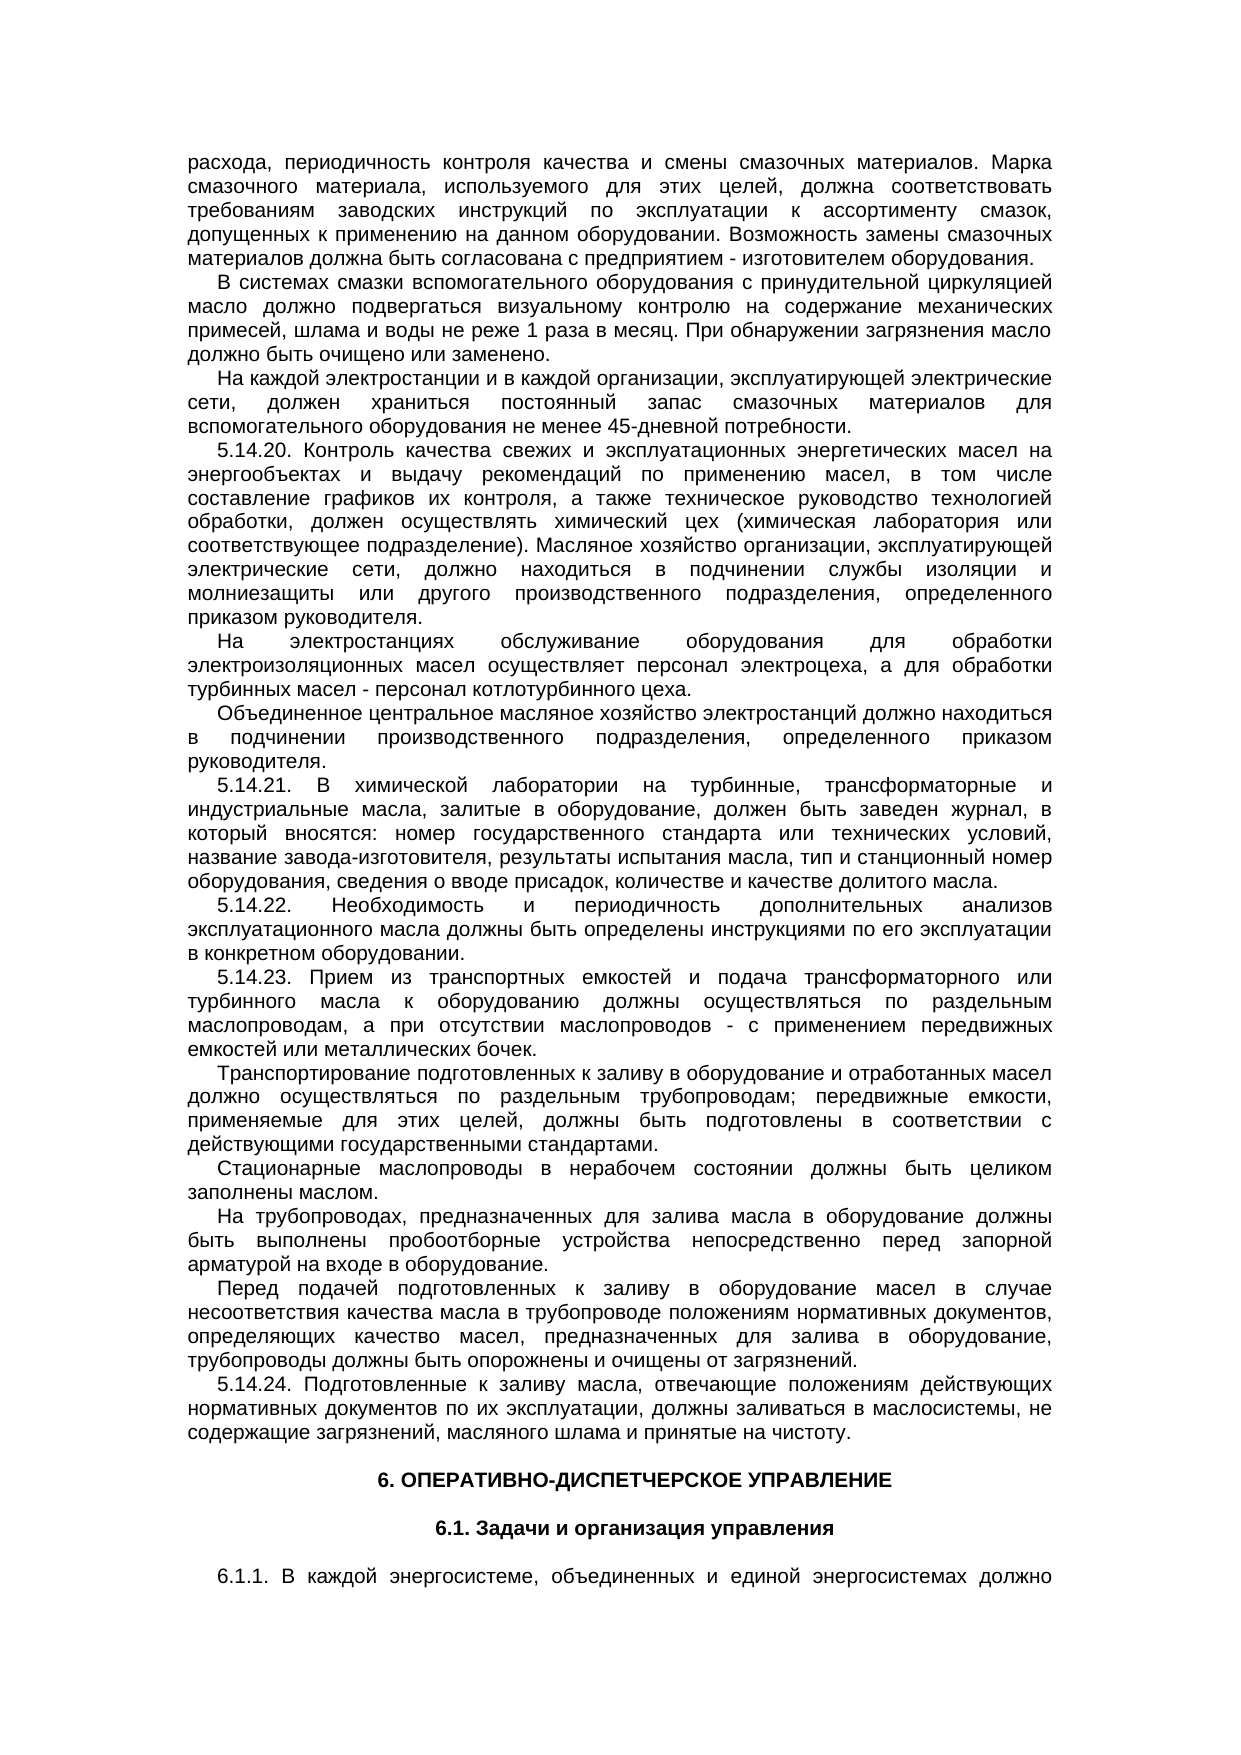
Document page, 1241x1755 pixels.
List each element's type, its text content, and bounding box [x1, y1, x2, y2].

text Транспортирование подготовленных к заливу в оборудование и отработанных масел должно осуществляться по раздельным трубопроводам; передвижные емкости, применяемые для этих целей, должны быть подготовлены в соответствии с действующими государственными стандартами. [187, 1060, 1053, 1156]
text На трубопроводах, предназначенных для залива масла в оборудование должны быть выполнены пробоотборные устройства непосредственно перед запорной арматурой на входе в оборудование. [187, 1204, 1053, 1276]
text 5.14.24. Подготовленные к заливу масла, отвечающие положениям действующих нормативных документов по их эксплуатации, должны заливаться в маслосистемы, не содержащие загрязнений, масляного шлама и принятые на чистоту. [187, 1372, 1053, 1444]
text 5.14.22. Необходимость и периодичность дополнительных анализов эксплуатационного масла должны быть определены инструкциями по его эксплуатации в конкретном оборудовании. [187, 893, 1053, 964]
text 5.14.23. Прием из транспортных емкостей и подача трансформаторного или турбинного масла к оборудованию должны осуществляться по раздельным маслопроводам, а при отсутствии маслопроводов - с применением передвижных емкостей или металлических бочек. [187, 964, 1053, 1060]
text 6.1. Задачи и организация управления [187, 1516, 1053, 1539]
text Объединенное центральное масляное хозяйство электростанций должно находиться в подчинении производственного подразделения, определенного приказом руководителя. [187, 701, 1053, 773]
text Стационарные маслопроводы в нерабочем состоянии должны быть целиком заполнены маслом. [187, 1156, 1053, 1204]
text расхода, периодичность контроля качества и смены смазочных материалов. Марка смазочного материала, используемого для этих целей, должна соответствовать требованиям заводских инструкций по эксплуатации к ассортименту смазок, допущенных к применению на данном оборудовании. Возможность замены смазочных материалов должна быть согласована с предприятием - изготовителем оборудования. [187, 150, 1053, 270]
text Перед подачей подготовленных к заливу в оборудование масел в случае несоответствия качества масла в трубопроводе положениям нормативных документов, определяющих качество масел, предназначенных для залива в оборудование, трубопроводы должны быть опорожнены и очищены от загрязнений. [187, 1276, 1053, 1372]
text 6. Оперативно-диспетчерское управление [187, 1468, 1053, 1492]
text 5.14.21. В химической лаборатории на турбинные, трансформаторные и индустриальные масла, залитые в оборудование, должен быть заведен журнал, в который вносятся: номер государственного стандарта или технических условий, название завода-изготовителя, результаты испытания масла, тип и станционный номер оборудования, сведения о вводе присадок, количестве и качестве долитого масла. [187, 773, 1053, 893]
text 5.14.20. Контроль качества свежих и эксплуатационных энергетических масел на энергообъектах и выдачу рекомендаций по применению масел, в том числе составление графиков их контроля, а также техническое руководство технологией обработки, должен осуществлять химический цех (химическая лаборатория или соответствующее подразделение). Масляное хозяйство организации, эксплуатирующей электрические сети, должно находиться в подчинении службы изоляции и молниезащиты или другого производственного подразделения, определенного приказом руководителя. [187, 437, 1053, 629]
text 6.1.1. В каждой энергосистеме, объединенных и единой энергосистемах должно [187, 1563, 1053, 1587]
text На электростанциях обслуживание оборудования для обработки электроизоляционных масел осуществляет персонал электроцеха, а для обработки турбинных масел - персонал котлотурбинного цеха. [187, 629, 1053, 701]
text В системах смазки вспомогательного оборудования с принудительной циркуляцией масло должно подвергаться визуальному контролю на содержание механических примесей, шлама и воды не реже 1 раза в месяц. При обнаружении загрязнения масло должно быть очищено или заменено. [187, 270, 1053, 366]
text На каждой электростанции и в каждой организации, эксплуатирующей электрические сети, должен храниться постоянный запас смазочных материалов для вспомогательного оборудования не менее 45-дневной потребности. [187, 366, 1053, 437]
